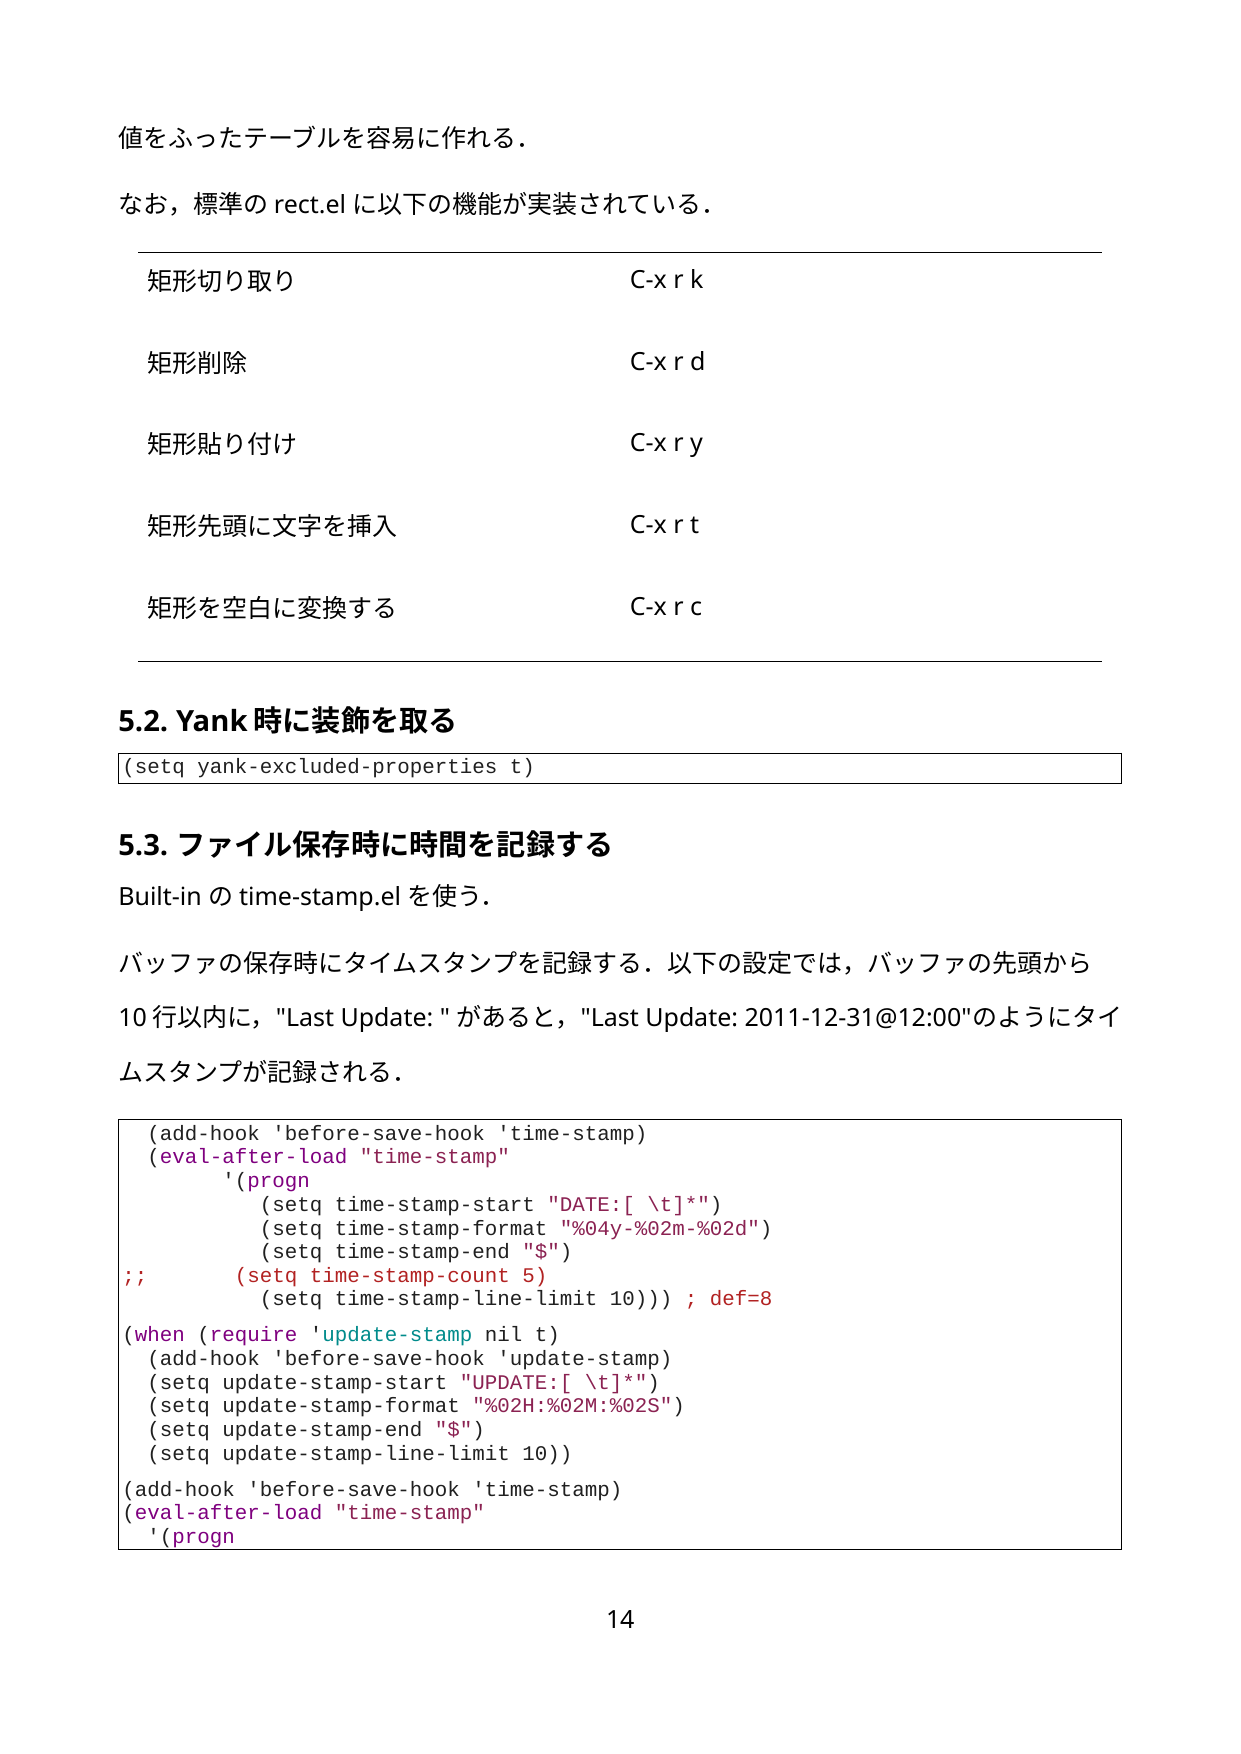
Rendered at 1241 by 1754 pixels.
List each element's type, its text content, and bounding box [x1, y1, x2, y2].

subtitle Yank時に装飾を取る [118, 698, 1122, 740]
text (add-hook 'before-save-hook 'update-stamp) [119, 1344, 1121, 1368]
table_cell 矩形先頭に文字を挿入 [138, 497, 620, 579]
text (setq update-stamp-format "%02H:%02M:%02S") [119, 1391, 1121, 1415]
text なお，標準の rect.el に以下の機能が実装されている． [118, 185, 1122, 221]
text (setq yank-excluded-properties t) [119, 754, 1121, 783]
text (setq time-stamp-format "%04y-%02m-%02d") [119, 1213, 1121, 1237]
text (setq update-stamp-end "$") [119, 1415, 1121, 1439]
text (add-hook 'before-save-hook 'time-stamp) [119, 1120, 1121, 1143]
table_cell C-x r c [620, 579, 1102, 661]
text (setq update-stamp-start "UPDATE:[ \t]*") [119, 1368, 1121, 1391]
text (setq time-stamp-start "DATE:[ \t]*") [119, 1190, 1121, 1213]
table_cell C-x r y [620, 416, 1102, 497]
text Built-in の time-stamp.el を使う． [118, 876, 1122, 913]
table_header C-x r k [620, 253, 1102, 334]
table_header 矩形切り取り [138, 253, 620, 334]
text バッファの保存時にタイムスタンプを記録する．以下の設定では，バッファの先頭から10行以内に，"Last Update: " があると，"Last Update: 2011-12-31@12:00"のようにタイムスタンプが記録される． [118, 943, 1122, 1088]
text (eval-after-load "time-stamp" [119, 1143, 1121, 1166]
table_cell C-x r d [620, 334, 1102, 416]
table_cell 矩形貼り付け [138, 416, 620, 497]
text 値をふったテーブルを容易に作れる． [118, 118, 1122, 154]
text ;; (setq time-stamp-count 5) [119, 1261, 1121, 1284]
text (setq update-stamp-line-limit 10)) [119, 1439, 1121, 1466]
text '(progn [119, 1166, 1121, 1190]
text (setq time-stamp-line-limit 10))) ; def=8 [119, 1284, 1121, 1312]
text (add-hook 'before-save-hook 'time-stamp) [119, 1475, 1121, 1498]
table_cell 矩形を空白に変換する [138, 579, 620, 661]
table_cell C-x r t [620, 497, 1102, 579]
text (when (require 'update-stamp nil t) [119, 1321, 1121, 1344]
subtitle ファイル保存時に時間を記録する [118, 822, 1122, 864]
table_cell 矩形削除 [138, 334, 620, 416]
text (eval-after-load "time-stamp" [119, 1498, 1121, 1522]
text '(progn [119, 1522, 1121, 1549]
text (setq time-stamp-end "$") [119, 1237, 1121, 1261]
